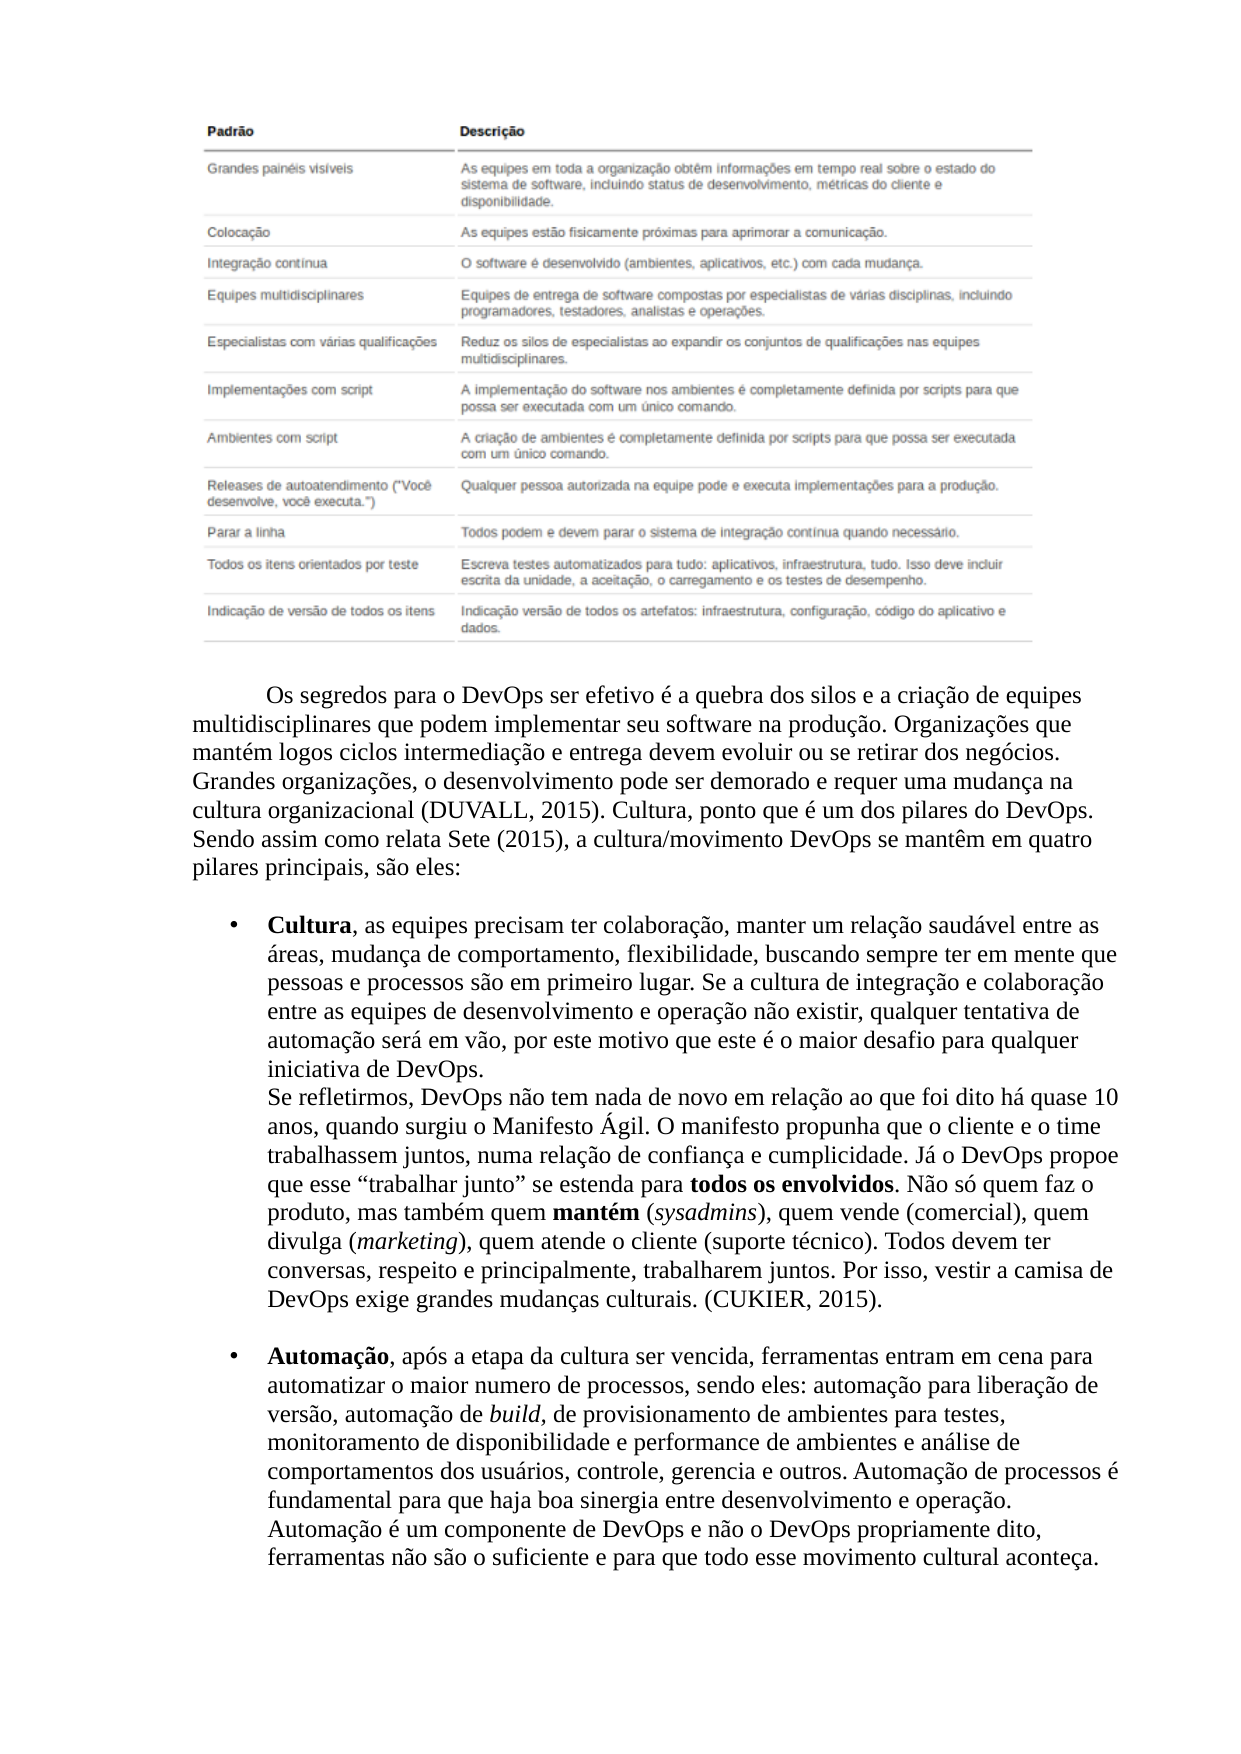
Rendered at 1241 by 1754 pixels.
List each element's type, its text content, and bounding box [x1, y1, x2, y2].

text Os segredos para o DevOps ser efetivo é a quebra dos silos e a criação de equipes multidisciplinares que podem implementar seu software na produção. Organizações que mantém logos ciclos intermediação e entrega devem evoluir ou se retirar dos negócios. Grandes organizações, o desenvolvimento pode ser demorado e requer uma mudança na cultura organizacional (DUVALL, 2015). Cultura, ponto que é um dos pilares do DevOps. Sendo assim como relata Sete (2015), a cultura/movimento DevOps se mantêm em quatro pilares principais, são eles: [118, 680, 1122, 881]
picture [200, 118, 1040, 652]
list Cultura, as equipes precisam ter colaboração, manter um relação saudável entre as áreas, mudança de comportamento, flexibilidade, buscando sempre ter em mente que pessoas e processos são em primeiro lugar. Se a cultura de integração e colaboração entre as equipes de desenvolvimento e operação não existir, qualquer tentativa de automação será em vão, por este motivo que este é o maior desafio para qualquer iniciativa de DevOps. [229, 910, 1122, 1082]
list Automação, após a etapa da cultura ser vencida, ferramentas entram em cena para automatizar o maior numero de processos, sendo eles: automação para liberação de versão, automação de build, de provisionamento de ambientes para testes, monitoramento de disponibilidade e performance de ambientes e análise de comportamentos dos usuários, controle, gerencia e outros. Automação de processos é fundamental para que haja boa sinergia entre desenvolvimento e operação. Automação é um componente de DevOps e não o DevOps propriamente dito, ferramentas não são o suficiente e para que todo esse movimento cultural aconteça. [229, 1341, 1122, 1571]
list Se refletirmos, DevOps não tem nada de novo em relação ao que foi dito há quase 10 anos, quando surgiu o Manifesto Ágil. O manifesto propunha que o cliente e o time trabalhassem juntos, numa relação de confiança e cumplicidade. Já o DevOps propoe que esse “trabalhar junto” se estenda para todos os envolvidos. Não só quem faz o produto, mas também quem mantém (sysadmins), quem vende (comercial), quem divulga (marketing), quem atende o cliente (suporte técnico). Todos devem ter conversas, respeito e principalmente, trabalharem juntos. Por isso, vestir a camisa de DevOps exige grandes mudanças culturais. (CUKIER, 2015). [229, 1082, 1122, 1312]
